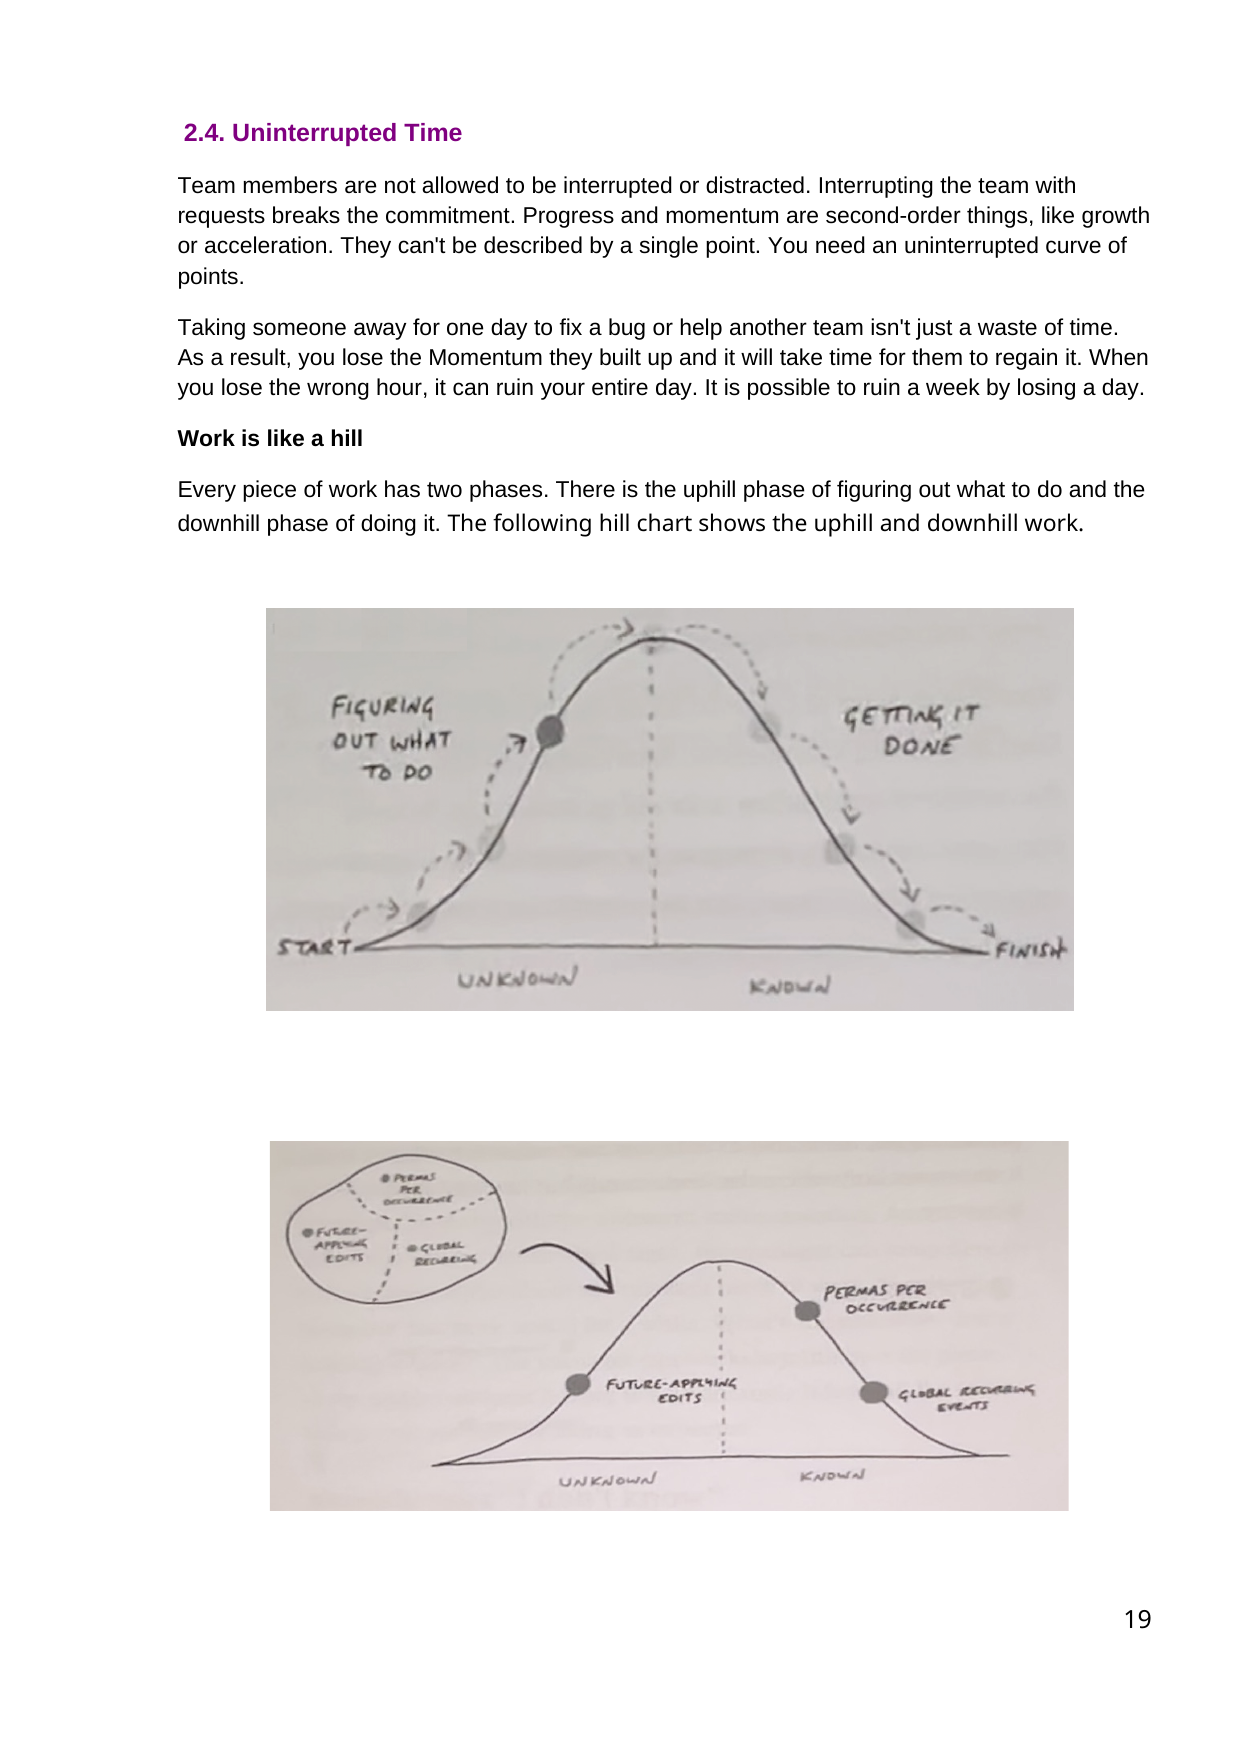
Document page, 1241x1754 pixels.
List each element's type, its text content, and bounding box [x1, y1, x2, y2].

picture [266, 608, 1074, 1011]
text Work is like a hill [177, 425, 1152, 451]
text Every piece of work has two phases. There is the uphill phase of figuring out what to do and the downhill phase of doing it. The following hill chart shows the uphill and downhill work. [177, 476, 1152, 538]
text Taking someone away for one day to fix a bug or help another team isn't just a waste of time. As a result, you lose the Momentum they built up and it will take time for them to regain it. When you lose the wrong hour, it can ruin your entire day. It is possible to ruin a week by losing a day. [177, 314, 1152, 400]
subtitle 2.4. Uninterrupted Time [177, 118, 1152, 147]
text Team members are not allowed to be interrupted or distracted. Interrupting the team with requests breaks the commitment. Progress and momentum are second-order things, like growth or acceleration. They can't be described by a single point. You need an uninterrupted curve of points. [177, 172, 1152, 289]
picture [269, 1141, 1069, 1511]
